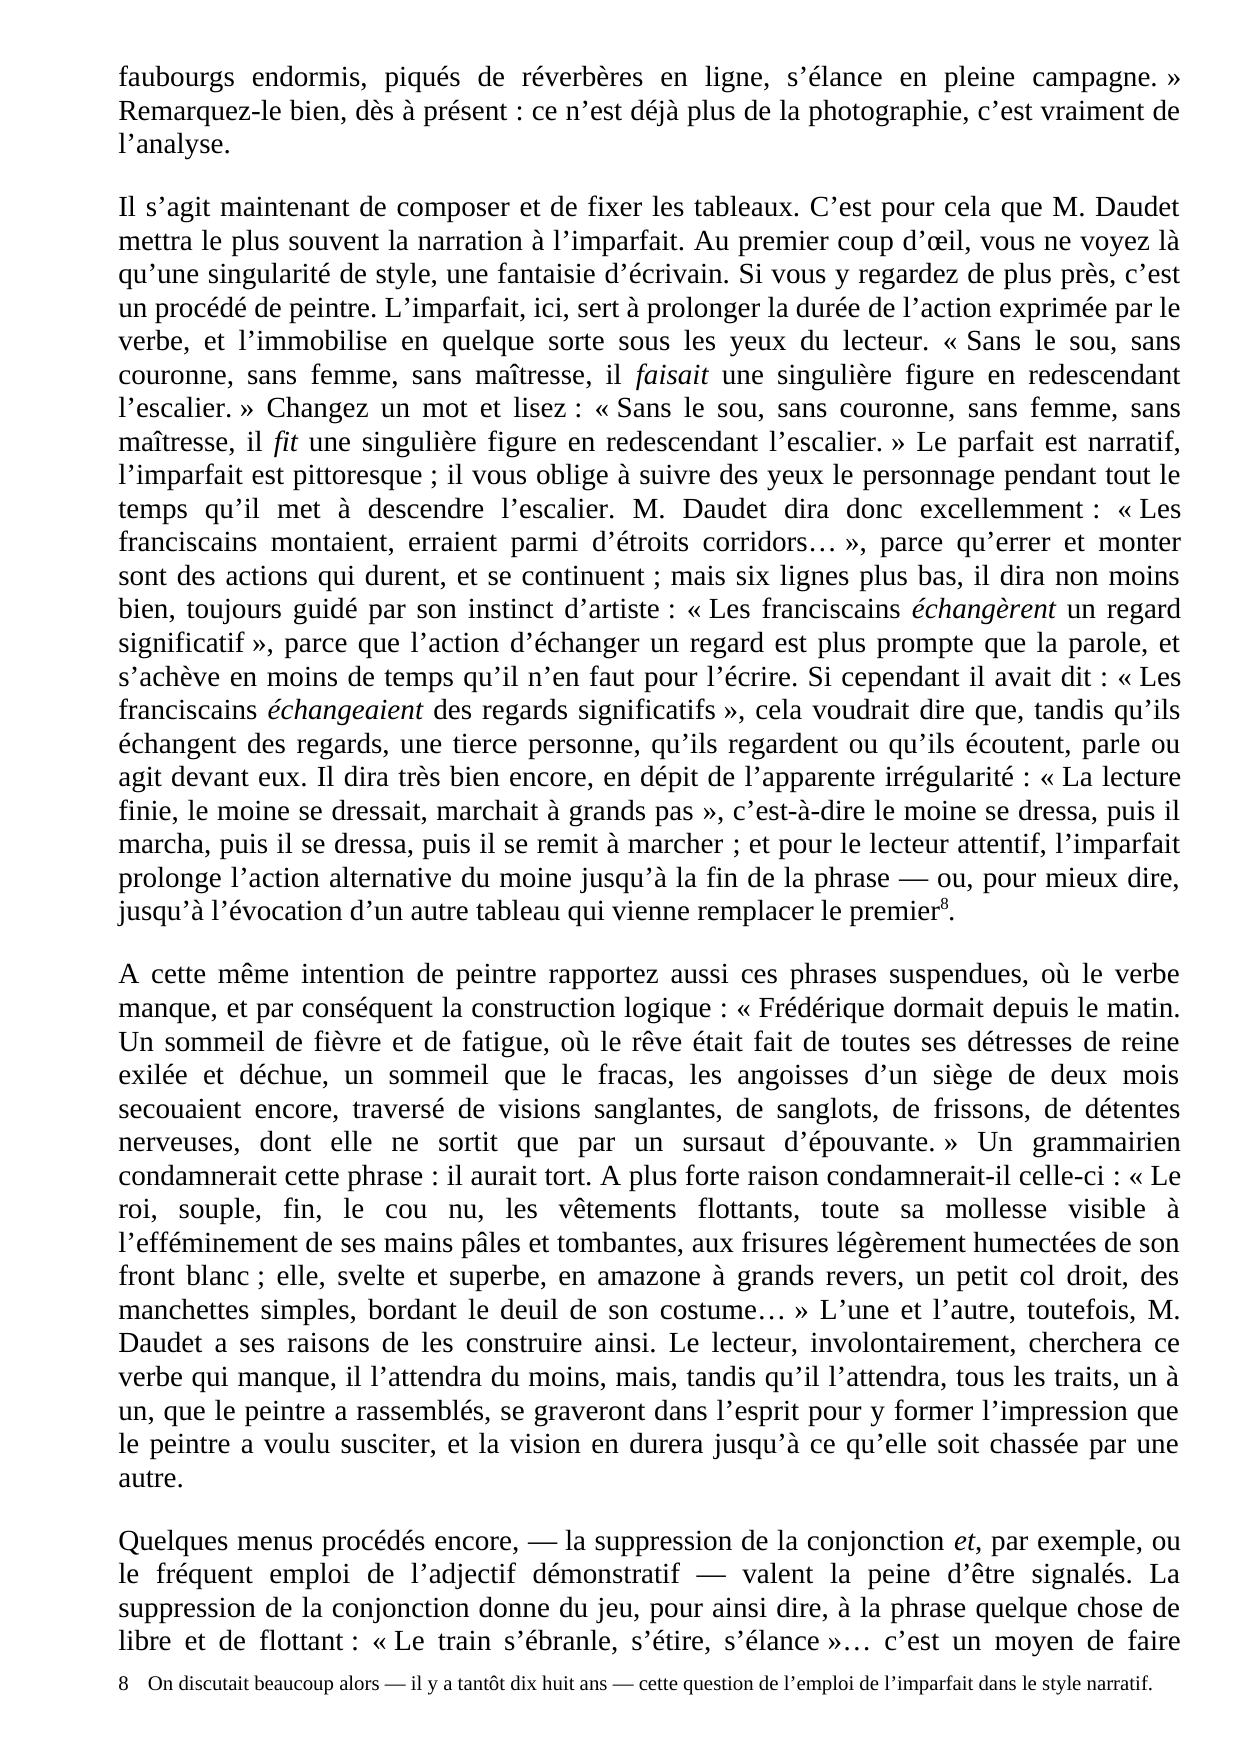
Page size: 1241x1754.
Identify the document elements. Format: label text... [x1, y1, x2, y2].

text Quelques menus procédés encore, — la suppression de la conjonction et, par exemple, ou le fréquent emploi de l’adjectif démonstratif — valent la peine d’être signalés. La suppression de la conjonction donne du jeu, pour ainsi dire, à la phrase quelque chose de libre et de flottant : « Le train s’ébranle, s’étire, s’élance »… c’est un moyen de faire [118, 1523, 1181, 1657]
text On discutait beaucoup alors — il y a tantôt dix huit ans — cette question de l’emploi de l’imparfait dans le style narratif. [118, 1671, 1181, 1695]
text faubourgs endormis, piqués de réverbères en ligne, s’élance en pleine campagne. » Remarquez-le bien, dès à présent : ce n’est déjà plus de la photographie, c’est vraiment de l’analyse. [118, 59, 1181, 160]
text Il s’agit maintenant de composer et de fixer les tableaux. C’est pour cela que M. Daudet mettra le plus souvent la narration à l’imparfait. Au premier coup d’œil, vous ne voyez là qu’une singularité de style, une fantaisie d’écrivain. Si vous y regardez de plus près, c’est un procédé de peintre. L’imparfait, ici, sert à prolonger la durée de l’action exprimée par le verbe, et l’immobilise en quelque sorte sous les yeux du lecteur. « Sans le sou, sans couronne, sans femme, sans maîtresse, il faisait une singulière figure en redescendant l’escalier. » Changez un mot et lisez : « Sans le sou, sans couronne, sans femme, sans maîtresse, il fit une singulière figure en redescendant l’escalier. » Le parfait est narratif, l’imparfait est pittoresque ; il vous oblige à suivre des yeux le personnage pendant tout le temps qu’il met à descendre l’escalier. M. Daudet dira donc excellemment : « Les franciscains montaient, erraient parmi d’étroits corridors… », parce qu’errer et monter sont des actions qui durent, et se continuent ; mais six lignes plus bas, il dira non moins bien, toujours guidé par son instinct d’artiste : « Les franciscains échangèrent un regard significatif », parce que l’action d’échanger un regard est plus prompte que la parole, et s’achève en moins de temps qu’il n’en faut pour l’écrire. Si cependant il avait dit : « Les franciscains échangeaient des regards significatifs », cela voudrait dire que, tandis qu’ils échangent des regards, une tierce personne, qu’ils regardent ou qu’ils écoutent, parle ou agit devant eux. Il dira très bien encore, en dépit de l’apparente irrégularité : « La lecture finie, le moine se dressait, marchait à grands pas », c’est-à-dire le moine se dressa, puis il marcha, puis il se dressa, puis il se remit à marcher ; et pour le lecteur attentif, l’imparfait prolonge l’action alternative du moine jusqu’à la fin de la phrase — ou, pour mieux dire, jusqu’à l’évocation d’un autre tableau qui vienne remplacer le premier. [118, 189, 1181, 927]
text A cette même intention de peintre rapportez aussi ces phrases suspendues, où le verbe manque, et par conséquent la construction logique : « Frédérique dormait depuis le matin. Un sommeil de fièvre et de fatigue, où le rêve était fait de toutes ses détresses de reine exilée et déchue, un sommeil que le fracas, les angoisses d’un siège de deux mois secouaient encore, traversé de visions sanglantes, de sanglots, de frissons, de détentes nerveuses, dont elle ne sortit que par un sursaut d’épouvante. » Un grammairien condamnerait cette phrase : il aurait tort. A plus forte raison condamnerait-il celle-ci : « Le roi, souple, fin, le cou nu, les vêtements flottants, toute sa mollesse visible à l’efféminement de ses mains pâles et tombantes, aux frisures légèrement humectées de son front blanc ; elle, svelte et superbe, en amazone à grands revers, un petit col droit, des manchettes simples, bordant le deuil de son costume… » L’une et l’autre, toutefois, M. Daudet a ses raisons de les construire ainsi. Le lecteur, involontairement, cherchera ce verbe qui manque, il l’attendra du moins, mais, tandis qu’il l’attendra, tous les traits, un à un, que le peintre a rassemblés, se graveront dans l’esprit pour y former l’impression que le peintre a voulu susciter, et la vision en durera jusqu’à ce qu’elle soit chassée par une autre. [118, 957, 1181, 1493]
